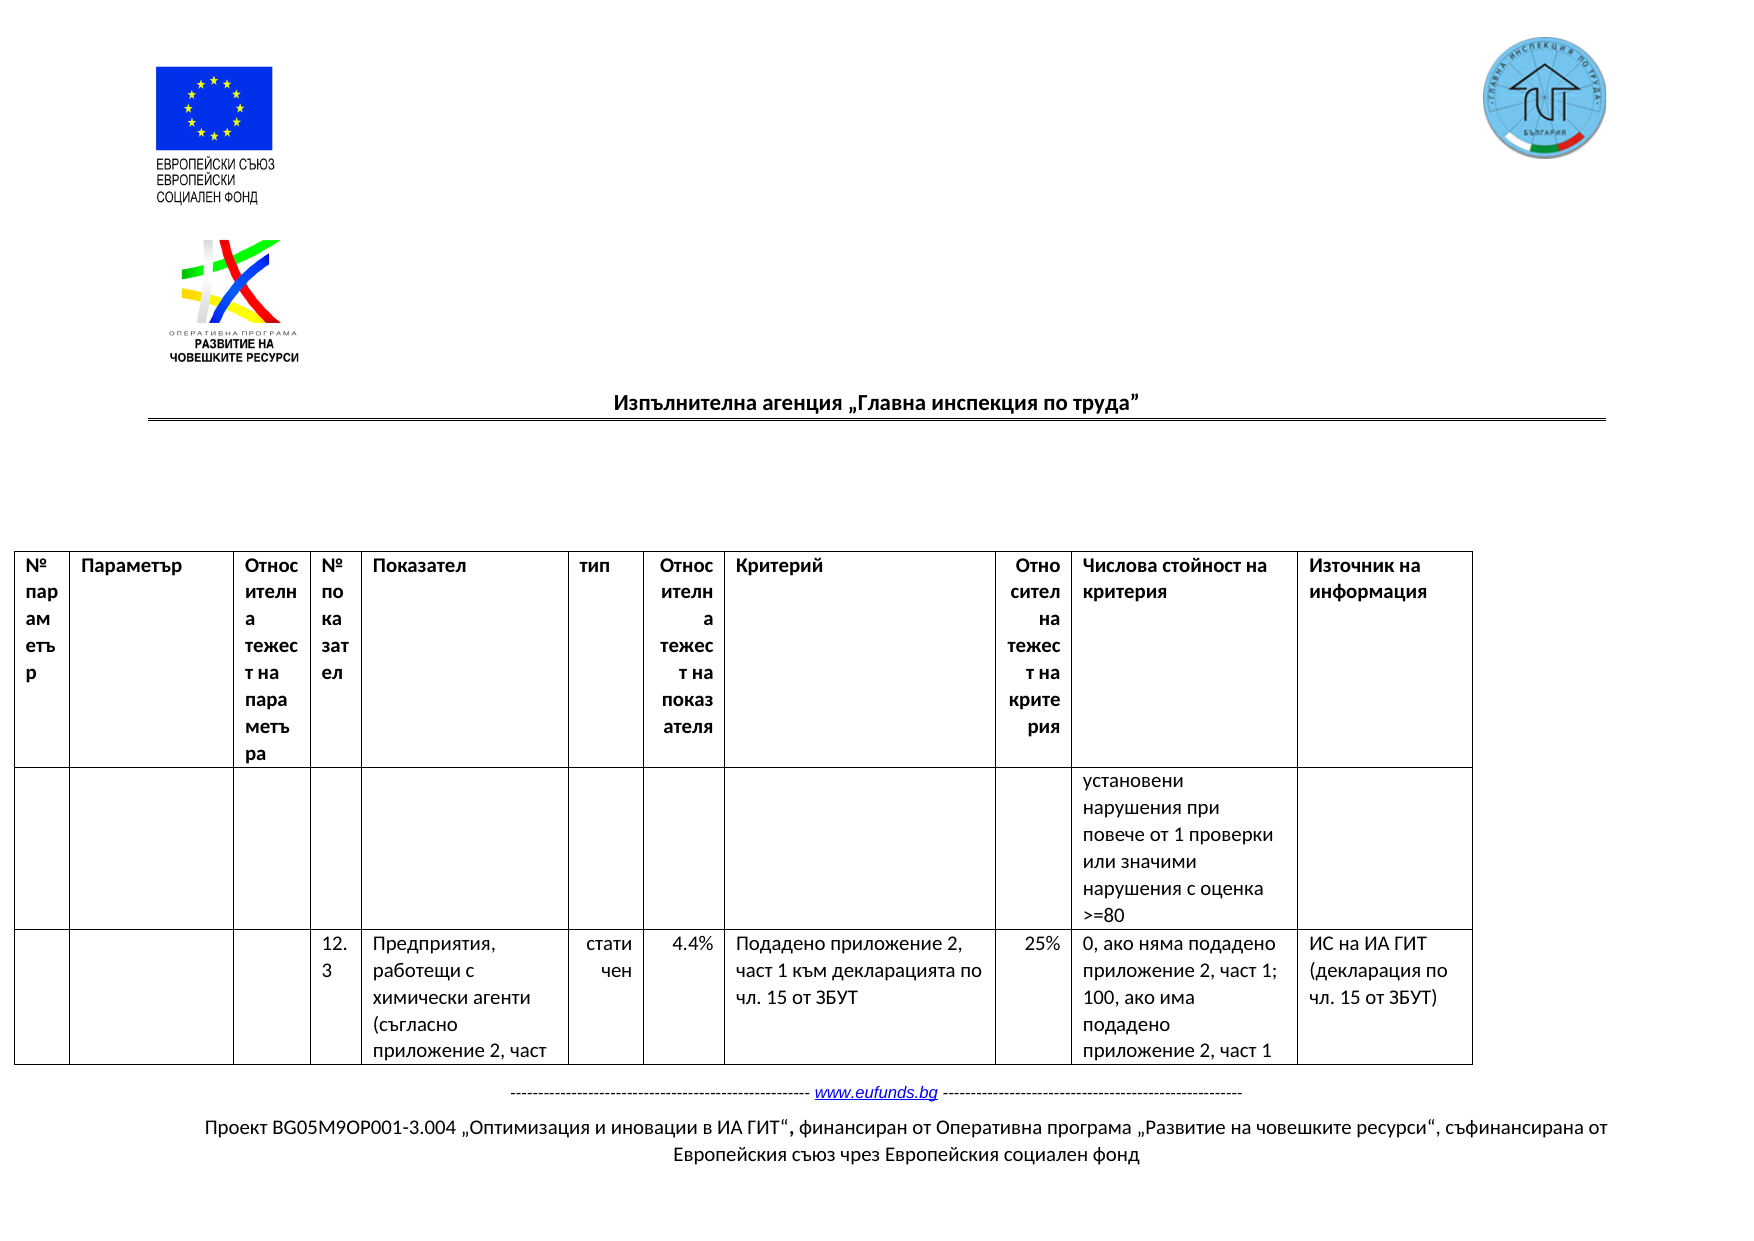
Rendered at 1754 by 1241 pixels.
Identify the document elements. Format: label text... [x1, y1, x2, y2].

table_cell 0, ако няма подадено приложение 2, част 1; 100, ако има подадено приложение 2, част 1 [1072, 930, 1297, 1064]
table_cell [996, 768, 1071, 929]
table_cell 12.3 [311, 930, 361, 1064]
table_header Критерий [725, 552, 995, 767]
table_cell установени нарушения при повече от 1 проверки или значими нарушения с оценка >=80 [1072, 768, 1297, 929]
table_cell [15, 768, 69, 929]
table_cell [1298, 768, 1472, 929]
table_cell [70, 768, 233, 929]
table_header тип [569, 552, 643, 767]
table_cell [644, 768, 724, 929]
table_header Относителна тежест на показателя [644, 552, 724, 767]
table_cell статичен [569, 930, 643, 1064]
table_header Относителна тежест на параметъра [234, 552, 310, 767]
table_header Параметър [70, 552, 233, 767]
table_cell [725, 768, 995, 929]
table_header Източник на информация [1298, 552, 1472, 767]
table_cell Предприятия, работещи с химически агенти (съгласно приложение 2, част [362, 930, 568, 1064]
table_cell [234, 768, 310, 929]
table_cell 25% [996, 930, 1071, 1064]
table_cell 4.4% [644, 930, 724, 1064]
table_cell [15, 930, 69, 1064]
table_cell [311, 768, 361, 929]
table_header № параметър [15, 552, 69, 767]
table_cell [70, 930, 233, 1064]
table_cell [362, 768, 568, 929]
table_header № показател [311, 552, 361, 767]
table_header Показател [362, 552, 568, 767]
table_header Относителна тежест на критерия [996, 552, 1071, 767]
table_cell [234, 930, 310, 1064]
table_cell [569, 768, 643, 929]
table_cell ИС на ИА ГИТ (декларация по чл. 15 от ЗБУТ) [1298, 930, 1472, 1064]
table_cell Подадено приложение 2, част 1 към декларацията по чл. 15 от ЗБУТ [725, 930, 995, 1064]
table_header Числова стойност на критерия [1072, 552, 1297, 767]
